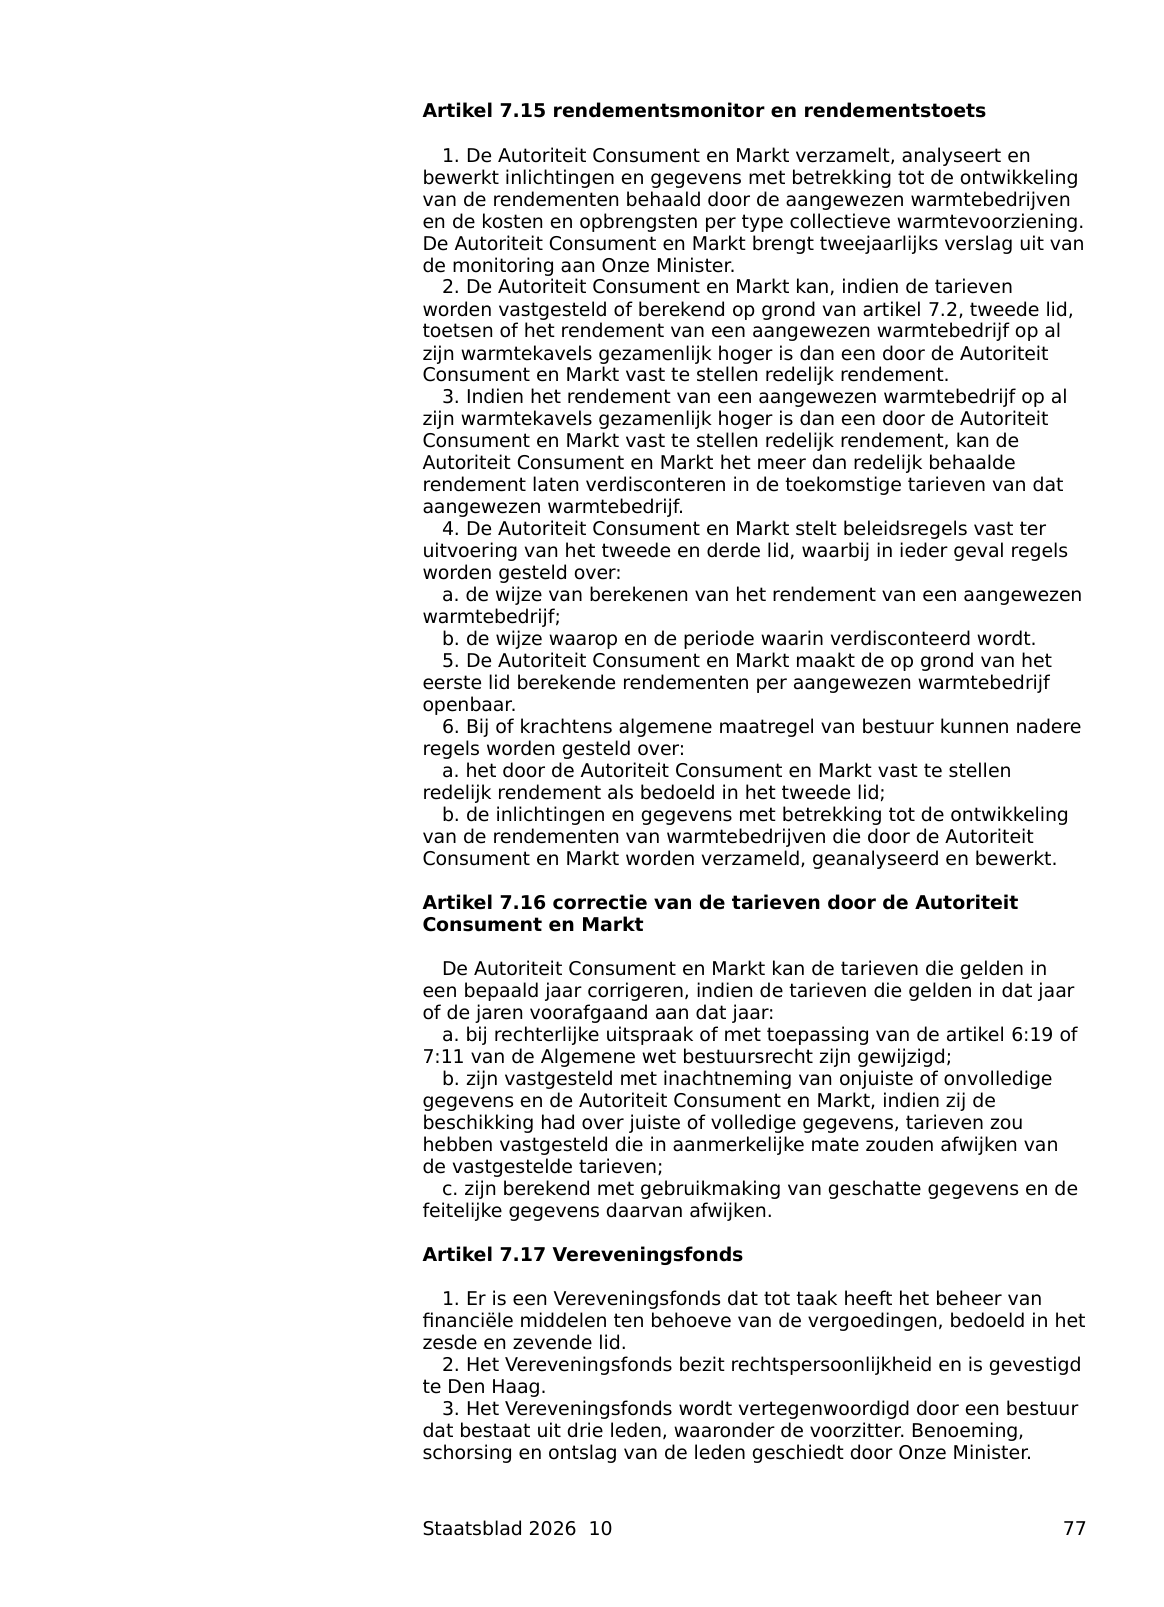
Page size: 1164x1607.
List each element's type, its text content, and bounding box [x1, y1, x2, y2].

text 5. De Autoriteit Consument en Markt maakt de op grond van het eerste lid berekende rendementen per aangewezen warmtebedrijf openbaar. [422, 650, 1087, 716]
text b. zijn vastgesteld met inachtneming van onjuiste of onvolledige gegevens en de Autoriteit Consument en Markt, indien zij de beschikking had over juiste of volledige gegevens, tarieven zou hebben vastgesteld die in aanmerkelijke mate zouden afwijken van de vastgestelde tarieven; [422, 1068, 1087, 1178]
text c. zijn berekend met gebruikmaking van geschatte gegevens en de feitelijke gegevens daarvan afwijken. [422, 1178, 1087, 1222]
text a. de wijze van berekenen van het rendement van een aangewezen warmtebedrijf; [422, 584, 1087, 628]
subtitle Artikel 7.16 correctie van de tarieven door de Autoriteit Consument en Markt [422, 892, 1087, 936]
text 3. Indien het rendement van een aangewezen warmtebedrijf op al zijn warmtekavels gezamenlijk hoger is dan een door de Autoriteit Consument en Markt vast te stellen redelijk rendement, kan de Autoriteit Consument en Markt het meer dan redelijk behaalde rendement laten verdisconteren in de toekomstige tarieven van dat aangewezen warmtebedrijf. [422, 386, 1087, 518]
subtitle Artikel 7.15 rendementsmonitor en rendementstoets [422, 100, 1087, 122]
text 2. De Autoriteit Consument en Markt kan, indien de tarieven worden vastgesteld of berekend op grond van artikel 7.2, tweede lid, toetsen of het rendement van een aangewezen warmtebedrijf op al zijn warmtekavels gezamenlijk hoger is dan een door de Autoriteit Consument en Markt vast te stellen redelijk rendement. [422, 276, 1087, 386]
text 4. De Autoriteit Consument en Markt stelt beleidsregels vast ter uitvoering van het tweede en derde lid, waarbij in ieder geval regels worden gesteld over: [422, 518, 1087, 584]
text 6. Bij of krachtens algemene maatregel van bestuur kunnen nadere regels worden gesteld over: [422, 716, 1087, 760]
text 1. De Autoriteit Consument en Markt verzamelt, analyseert en bewerkt inlichtingen en gegevens met betrekking tot de ontwikkeling van de rendementen behaald door de aangewezen warmtebedrijven en de kosten en opbrengsten per type collectieve warmtevoorziening. De Autoriteit Consument en Markt brengt tweejaarlijks verslag uit van de monitoring aan Onze Minister. [422, 144, 1087, 276]
text De Autoriteit Consument en Markt kan de tarieven die gelden in een bepaald jaar corrigeren, indien de tarieven die gelden in dat jaar of de jaren voorafgaand aan dat jaar: [422, 958, 1087, 1024]
text a. het door de Autoriteit Consument en Markt vast te stellen redelijk rendement als bedoeld in het tweede lid; [422, 760, 1087, 804]
text b. de wijze waarop en de periode waarin verdisconteerd wordt. [422, 628, 1087, 650]
text a. bij rechterlijke uitspraak of met toepassing van de artikel 6:19 of 7:11 van de Algemene wet bestuursrecht zijn gewijzigd; [422, 1024, 1087, 1068]
text b. de inlichtingen en gegevens met betrekking tot de ontwikkeling van de rendementen van warmtebedrijven die door de Autoriteit Consument en Markt worden verzameld, geanalyseerd en bewerkt. [422, 804, 1087, 870]
text 3. Het Vereveningsfonds wordt vertegenwoordigd door een bestuur dat bestaat uit drie leden, waaronder de voorzitter. Benoeming, schorsing en ontslag van de leden geschiedt door Onze Minister. [422, 1398, 1087, 1464]
text 1. Er is een Vereveningsfonds dat tot taak heeft het beheer van financiële middelen ten behoeve van de vergoedingen, bedoeld in het zesde en zevende lid. [422, 1288, 1087, 1354]
text 2. Het Vereveningsfonds bezit rechtspersoonlijkheid en is gevestigd te Den Haag. [422, 1354, 1087, 1398]
subtitle Artikel 7.17 Vereveningsfonds [422, 1244, 1087, 1266]
